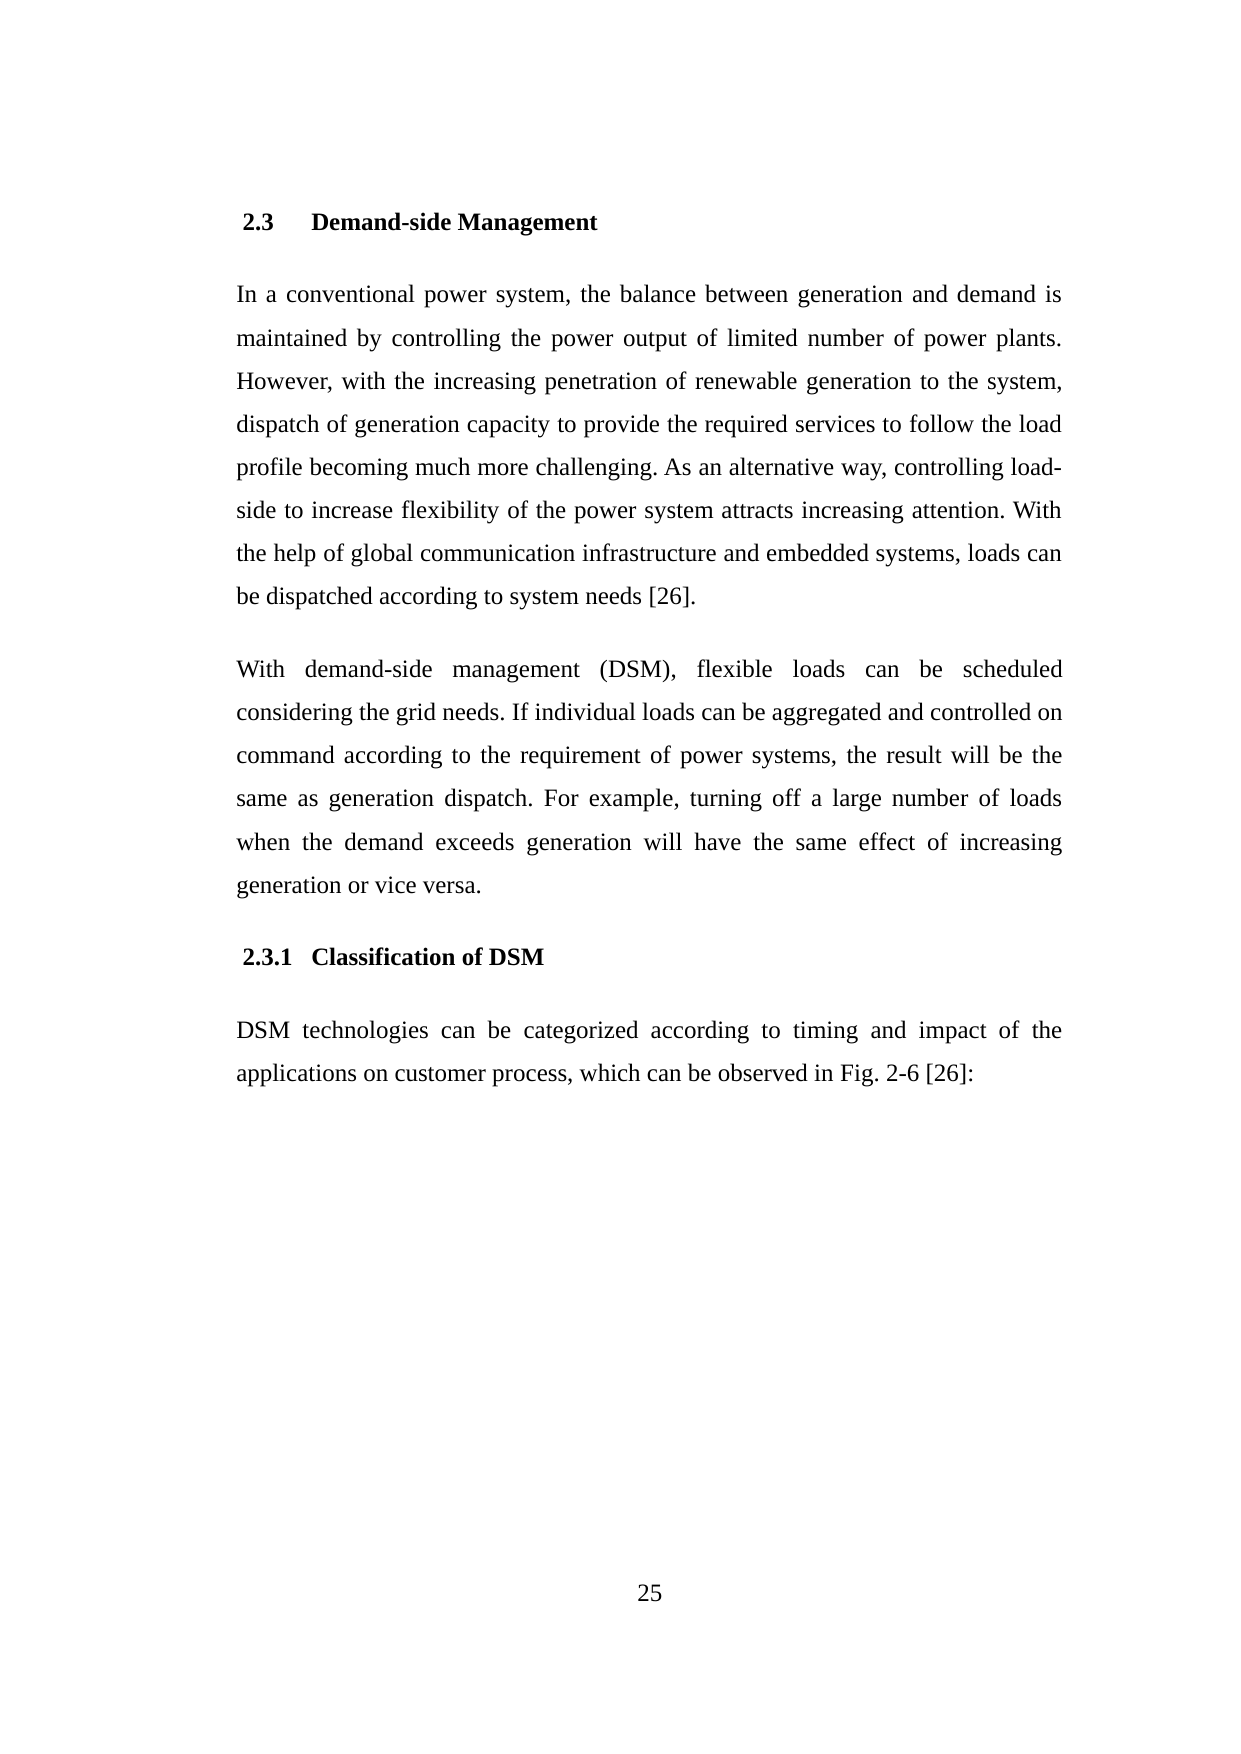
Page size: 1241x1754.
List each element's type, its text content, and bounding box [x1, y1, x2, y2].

text DSM technologies can be categorized according to timing and impact of the applications on customer process, which can be observed in Fig. 2-6 [26]⁠: [236, 1015, 1063, 1087]
subtitle Demand-side Management [236, 207, 1063, 236]
text With demand-side management (DSM), flexible loads can be scheduled considering the grid needs. If individual loads can be aggregated and controlled on command according to the requirement of power systems, the result will be the same as generation dispatch. For example, turning off a large number of loads when the demand exceeds generation will have the same effect of increasing generation or vice versa. [236, 654, 1063, 898]
subtitle Classification of DSM [236, 942, 1063, 971]
subtitle In a conventional power system, the balance between generation and demand is maintained by controlling the power output of limited number of power plants. However, with the increasing penetration of renewable generation to the system, dispatch of generation capacity to provide the required services to follow the load profile becoming much more challenging. As an alternative way, controlling load-side to increase flexibility of the power system attracts increasing attention. With the help of global communication infrastructure and embedded systems, loads can be dispatched according to system needs [26]⁠. [236, 279, 1063, 610]
